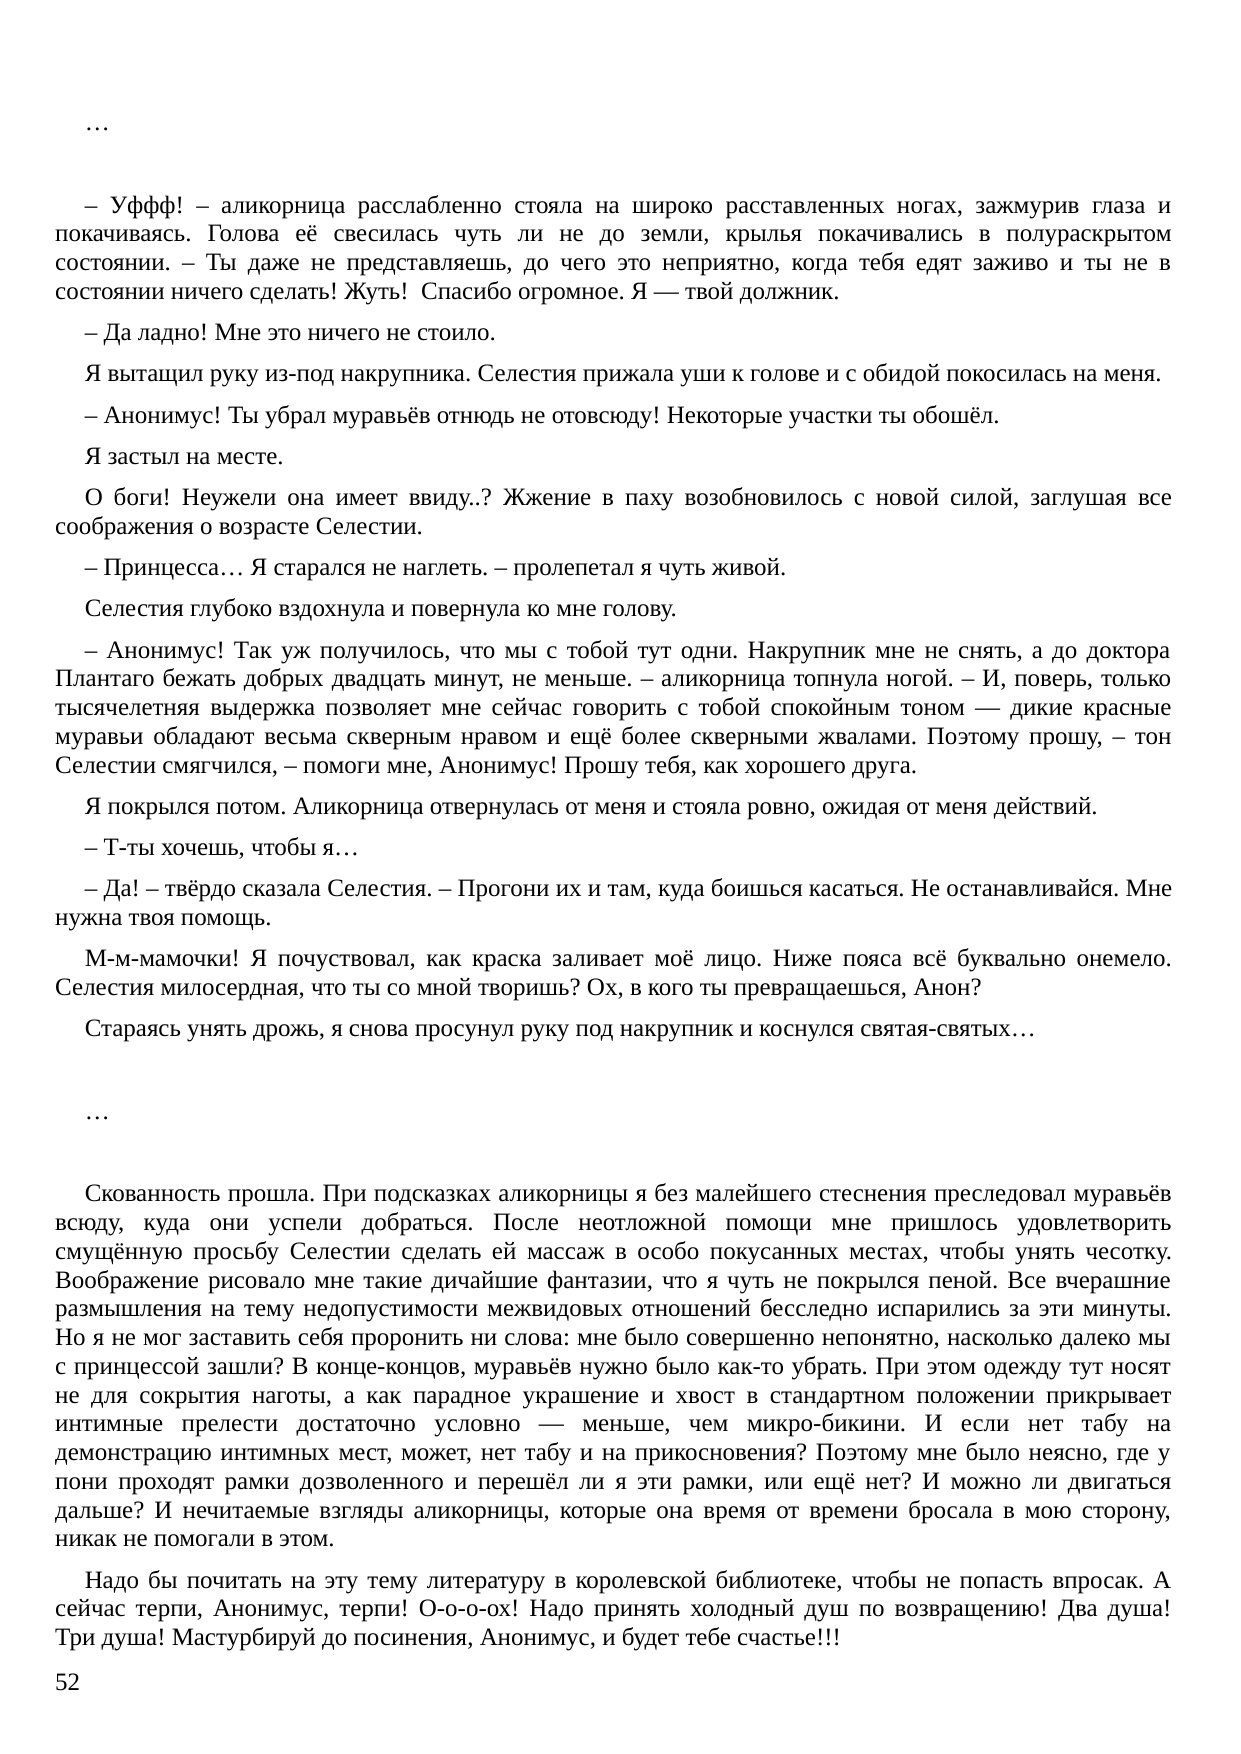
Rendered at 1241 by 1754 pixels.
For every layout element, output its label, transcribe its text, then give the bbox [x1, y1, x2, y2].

text О боги! Неужели она имеет ввиду..? Жжение в паху возобновилось с новой силой, заглушая все соображения о возрасте Селестии. [55, 482, 1173, 540]
text Я застыл на месте. [55, 441, 1173, 470]
text … [55, 107, 1173, 136]
text – Т-ты хочешь, чтобы я… [55, 832, 1173, 861]
text – Принцесса… Я старался не наглеть. – пролепетал я чуть живой. [55, 552, 1173, 581]
text Скованность прошла. При подсказках аликорницы я без малейшего стеснения преследовал муравьёв всюду, куда они успели добраться. После неотложной помощи мне пришлось удовлетворить смущённую просьбу Селестии сделать ей массаж в особо покусанных местах, чтобы унять чесотку. Воображение рисовало мне такие дичайшие фантазии, что я чуть не покрылся пеной. Все вчерашние размышления на тему недопустимости межвидовых отношений бесследно испарились за эти минуты. Но я не мог заставить себя проронить ни слова: мне было совершенно непонятно, насколько далеко мы с принцессой зашли? В конце-концов, муравьёв нужно было как-то убрать. При этом одежду тут носят не для сокрытия наготы, а как парадное украшение и хвост в стандартном положении прикрывает интимные прелести достаточно условно — меньше, чем микро-бикини. И если нет табу на демонстрацию интимных мест, может, нет табу и на прикосновения? Поэтому мне было неясно, где у пони проходят рамки дозволенного и перешёл ли я эти рамки, или ещё нет? И можно ли двигаться дальше? И нечитаемые взгляды аликорницы, которые она время от времени бросала в мою сторону, никак не помогали в этом. [55, 1178, 1173, 1552]
text – Да! – твёрдо сказала Селестия. – Прогони их и там, куда боишься касаться. Не останавливайся. Мне нужна твоя помощь. [55, 873, 1173, 931]
text М-м-мамочки! Я почуствовал, как краска заливает моё лицо. Ниже пояса всё буквально онемело. Селестия милосердная, что ты со мной творишь? Ох, в кого ты превращаешься, Анон? [55, 943, 1173, 1001]
text – Да ладно! Мне это ничего не стоило. [55, 317, 1173, 346]
text – Уффф! – аликорница расслабленно стояла на широко расставленных ногах, зажмурив глаза и покачиваясь. Голова её свесилась чуть ли не до земли, крылья покачивались в полураскрытом состоянии. – Ты даже не представляешь, до чего это неприятно, когда тебя едят заживо и ты не в состоянии ничего сделать! Жуть! Спасибо огромное. Я — твой должник. [55, 190, 1173, 305]
text – Анонимус! Так уж получилось, что мы с тобой тут одни. Накрупник мне не снять, а до доктора Плантаго бежать добрых двадцать минут, не меньше. – аликорница топнула ногой. – И, поверь, только тысячелетняя выдержка позволяет мне сейчас говорить с тобой спокойным тоном — дикие красные муравьи обладают весьма скверным нравом и ещё более скверными жвалами. Поэтому прошу, – тон Селестии смягчился, – помоги мне, Анонимус! Прошу тебя, как хорошего друга. [55, 635, 1173, 778]
text … [55, 1096, 1173, 1125]
text Стараясь унять дрожь, я снова просунул руку под накрупник и коснулся святая-святых… [55, 1013, 1173, 1042]
text Надо бы почитать на эту тему литературу в королевской библиотеке, чтобы не попасть впросак. А сейчас терпи, Анонимус, терпи! О-о-о-ох! Надо принять холодный душ по возвращению! Два душа! Три душа! Мастурбируй до посинения, Анонимус, и будет тебе счастье!!! [55, 1565, 1173, 1651]
text – Анонимус! Ты убрал муравьёв отнюдь не отовсюду! Некоторые участки ты обошёл. [55, 400, 1173, 428]
text Селестия глубоко вздохнула и повернула ко мне голову. [55, 593, 1173, 622]
text Я покрылся потом. Аликорница отвернулась от меня и стояла ровно, ожидая от меня действий. [55, 791, 1173, 820]
text Я вытащил руку из-под накрупника. Селестия прижала уши к голове и с обидой покосилась на меня. [55, 358, 1173, 387]
